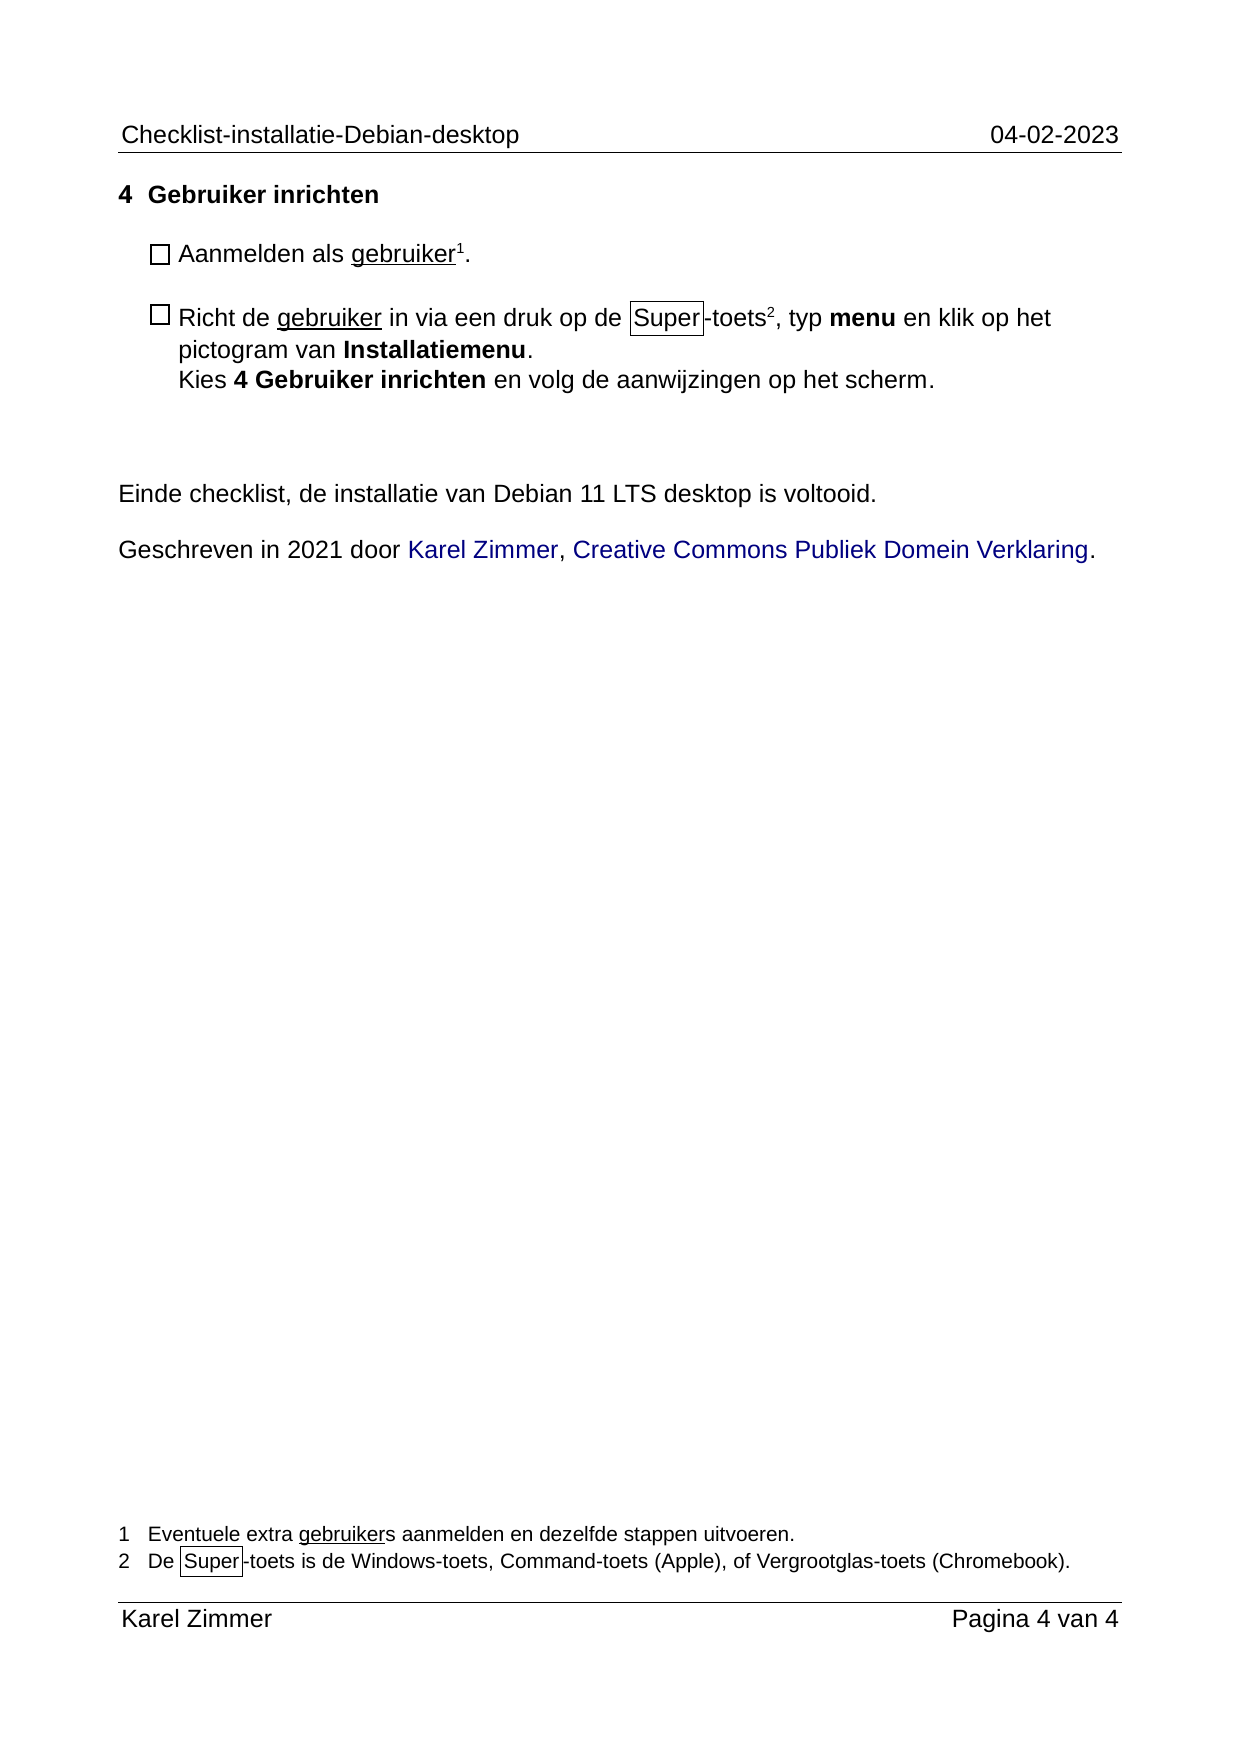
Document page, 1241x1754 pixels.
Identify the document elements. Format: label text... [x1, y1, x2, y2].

text Geschreven in 2021 door Karel Zimmer, Creative Commons Publiek Domein Verklaring. [118, 536, 1122, 563]
table_cell [177, 269, 1122, 300]
table_cell [141, 300, 177, 365]
list Gebruiker inrichten [118, 177, 1122, 211]
table_header [141, 239, 177, 269]
table_cell [141, 365, 177, 395]
table_header Aanmelden als gebruiker. [177, 239, 1122, 269]
table_cell Kies 4 Gebruiker inrichten en volg de aanwijzingen op het scherm. [177, 365, 1122, 395]
table_cell [141, 269, 177, 300]
table_cell Richt de gebruiker in via een druk op de Super-toets, typ menu en klik op het pictogram van Installatiemenu. [177, 300, 1122, 365]
text Einde checklist, de installatie van Debian 11 LTS desktop is voltooid. [118, 479, 1122, 507]
